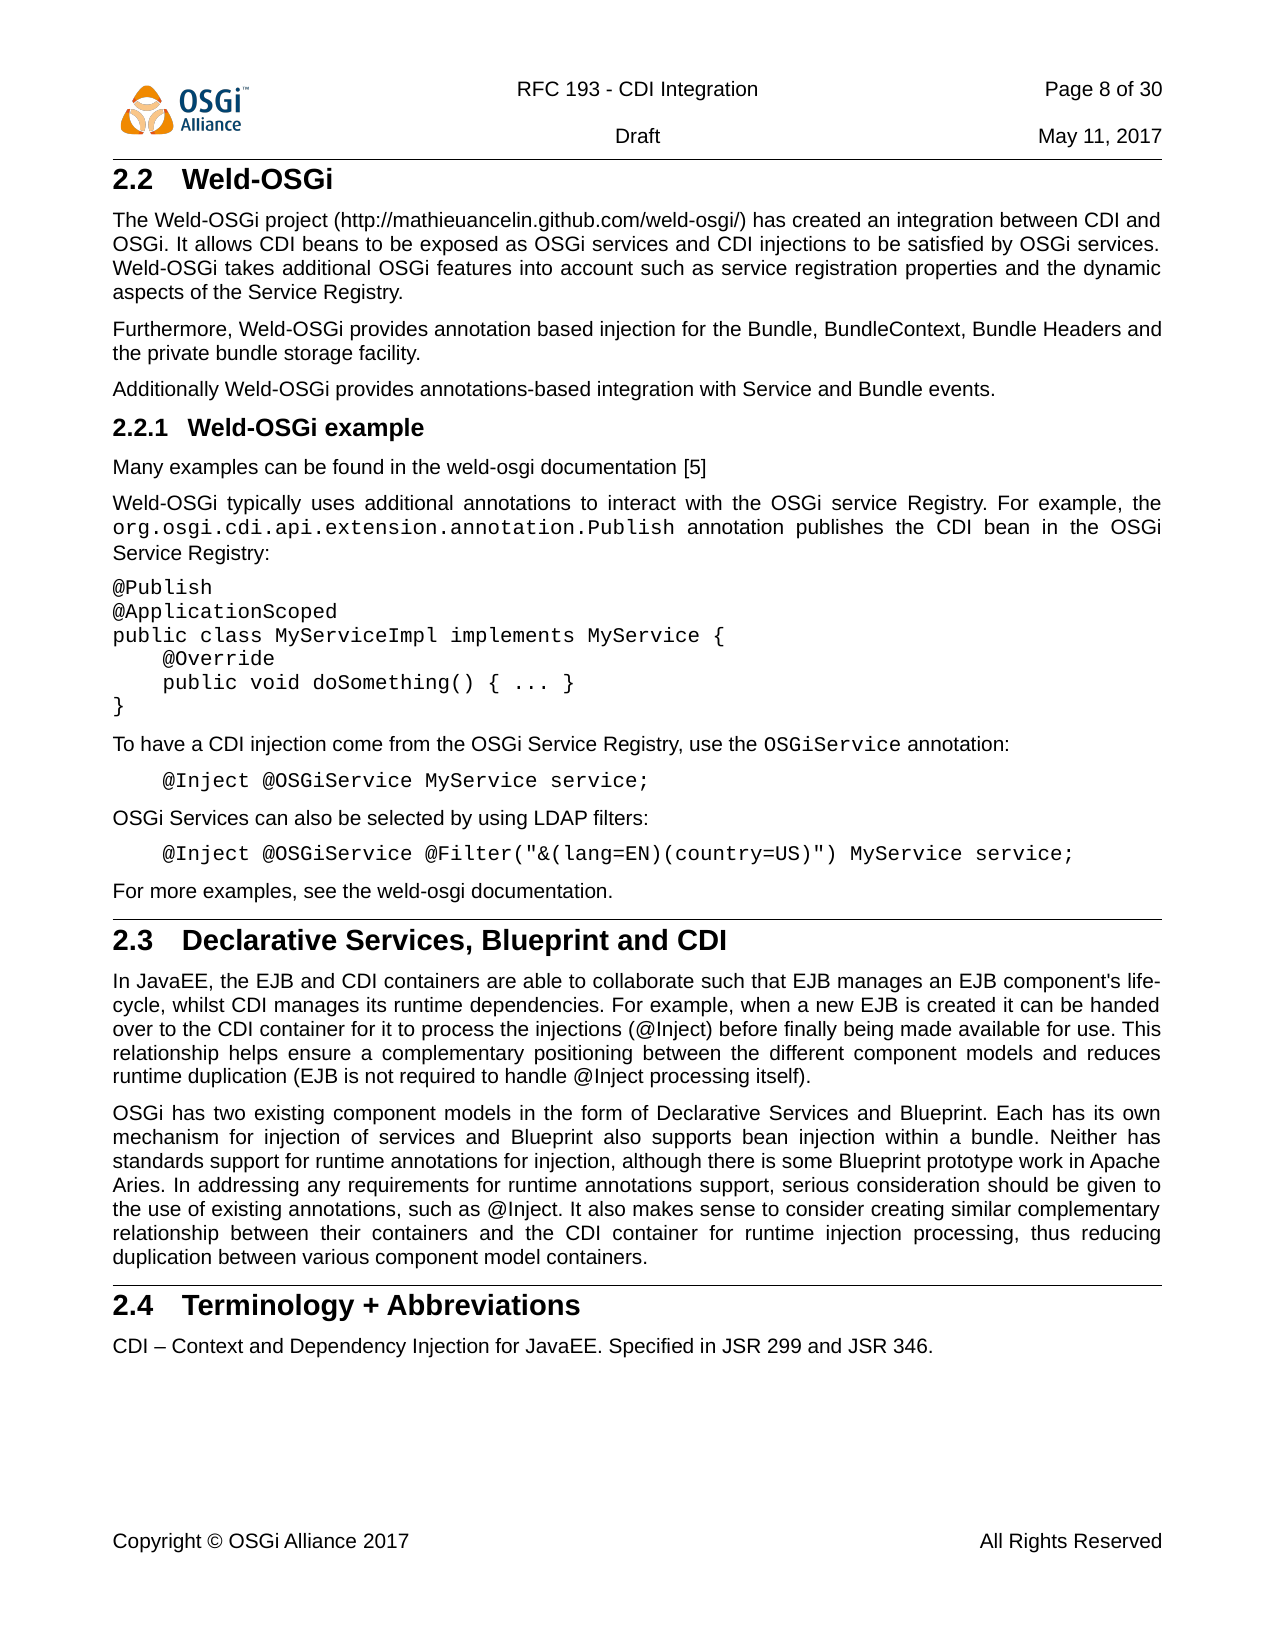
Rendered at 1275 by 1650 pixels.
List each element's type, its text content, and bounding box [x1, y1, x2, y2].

text The Weld-OSGi project (http://mathieuancelin.github.com/weld-osgi/) has created an integration between CDI and OSGi. It allows CDI beans to be exposed as OSGi services and CDI injections to be satisfied by OSGi services. Weld-OSGi takes additional OSGi features into account such as service registration properties and the dynamic aspects of the Service Registry. [112, 208, 1162, 304]
text CDI – Context and Dependency Injection for JavaEE. Specified in JSR 299 and JSR 346. [112, 1334, 1162, 1358]
text @Inject @OSGiService MyService service; [112, 770, 1162, 794]
text Furthermore, Weld-OSGi provides annotation based injection for the Bundle, BundleContext, Bundle Headers and the private bundle storage facility. [112, 316, 1162, 364]
text Many examples can be found in the weld-osgi documentation [5]. [112, 454, 1162, 478]
text Weld-OSGi typically uses additional annotations to interact with the OSGi service Registry. For example, the org.osgi.cdi.api.extension.annotation.Publish annotation publishes the CDI bean in the OSGi Service Registry: [112, 491, 1162, 565]
text @Publish @ApplicationScoped public class MyServiceImpl implements MyService { @Override public void doSomething() { ... } } [112, 577, 1162, 719]
text For more examples, see the weld-osgi documentation. [112, 879, 1162, 903]
subtitle Declarative Services, Blueprint and CDI [112, 920, 1162, 956]
text Additionally Weld-OSGi provides annotations-based integration with Service and Bundle events. [112, 377, 1162, 401]
subtitle Weld-OSGi example [112, 413, 1162, 442]
subtitle Terminology + Abbreviations [112, 1286, 1162, 1322]
subtitle Weld-OSGi [112, 160, 1162, 196]
text In JavaEE, the EJB and CDI containers are able to collaborate such that EJB manages an EJB component's life-cycle, whilst CDI manages its runtime dependencies. For example, when a new EJB is created it can be handed over to the CDI container for it to process the injections (@Inject) before finally being made available for use. This relationship helps ensure a complementary positioning between the different component models and reduces runtime duplication (EJB is not required to handle @Inject processing itself). [112, 968, 1162, 1088]
picture [113, 78, 257, 142]
text OSGi has two existing component models in the form of Declarative Services and Blueprint. Each has its own mechanism for injection of services and Blueprint also supports bean injection within a bundle. Neither has standards support for runtime annotations for injection, although there is some Blueprint prototype work in Apache Aries. In addressing any requirements for runtime annotations support, serious consideration should be given to the use of existing annotations, such as @Inject. It also makes sense to consider creating similar complementary relationship between their containers and the CDI container for runtime injection processing, thus reducing duplication between various component model containers. [112, 1101, 1162, 1268]
text OSGi Services can also be selected by using LDAP filters: [112, 806, 1162, 830]
text @Inject @OSGiService @Filter("&(lang=EN)(country=US)") MyService service; [112, 843, 1162, 866]
text To have a CDI injection come from the OSGi Service Registry, use the OSGiService annotation: [112, 732, 1162, 757]
